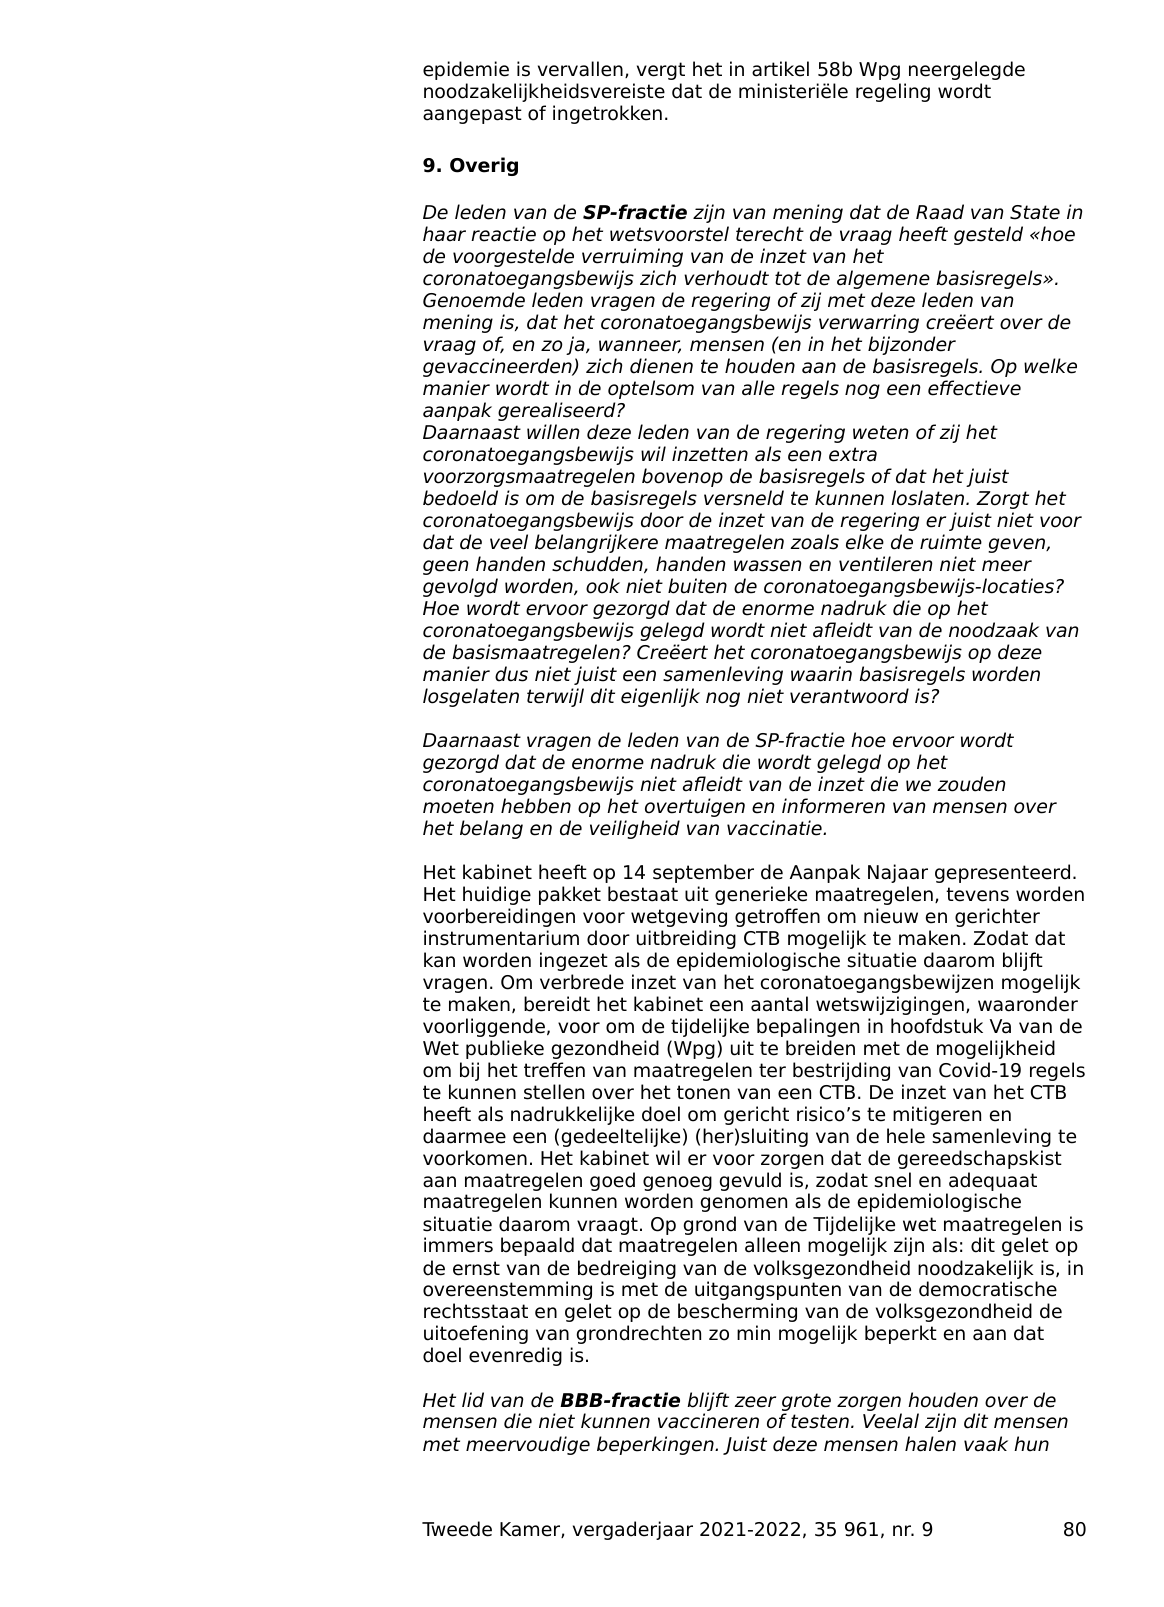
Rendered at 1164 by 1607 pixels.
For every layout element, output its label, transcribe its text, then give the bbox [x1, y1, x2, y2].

text Daarnaast willen deze leden van de regering weten of zij het coronatoegangsbewijs wil inzetten als een extra voorzorgsmaatregelen bovenop de basisregels of dat het juist bedoeld is om de basisregels versneld te kunnen loslaten. Zorgt het coronatoegangsbewijs door de inzet van de regering er juist niet voor dat de veel belangrijkere maatregelen zoals elke de ruimte geven, geen handen schudden, handen wassen en ventileren niet meer gevolgd worden, ook niet buiten de coronatoegangsbewijs-locaties? Hoe wordt ervoor gezorgd dat de enorme nadruk die op het coronatoegangsbewijs gelegd wordt niet afleidt van de noodzaak van de basismaatregelen? Creëert het coronatoegangsbewijs op deze manier dus niet juist een samenleving waarin basisregels worden losgelaten terwijl dit eigenlijk nog niet verantwoord is? [422, 422, 1087, 707]
text epidemie is vervallen, vergt het in artikel 58b Wpg neergelegde noodzakelijkheidsvereiste dat de ministeriële regeling wordt aangepast of ingetrokken. [422, 59, 1087, 125]
text Daarnaast vragen de leden van de SP-fractie hoe ervoor wordt gezorgd dat de enorme nadruk die wordt gelegd op het coronatoegangsbewijs niet afleidt van de inzet die we zouden moeten hebben op het overtuigen en informeren van mensen over het belang en de veiligheid van vaccinatie. [422, 730, 1087, 839]
subtitle 9. Overig [422, 155, 1087, 177]
text De leden van de SP-fractie zijn van mening dat de Raad van State in haar reactie op het wetsvoorstel terecht de vraag heeft gesteld «hoe de voorgestelde verruiming van de inzet van het coronatoegangsbewijs zich verhoudt tot de algemene basisregels». Genoemde leden vragen de regering of zij met deze leden van mening is, dat het coronatoegangsbewijs verwarring creëert over de vraag of, en zo ja, wanneer, mensen (en in het bijzonder gevaccineerden) zich dienen te houden aan de basisregels. Op welke manier wordt in de optelsom van alle regels nog een effectieve aanpak gerealiseerd? [422, 202, 1087, 422]
text Het kabinet heeft op 14 september de Aanpak Najaar gepresenteerd. Het huidige pakket bestaat uit generieke maatregelen, tevens worden voorbereidingen voor wetgeving getroffen om nieuw en gerichter instrumentarium door uitbreiding CTB mogelijk te maken. Zodat dat kan worden ingezet als de epidemiologische situatie daarom blijft vragen. Om verbrede inzet van het coronatoegangsbewijzen mogelijk te maken, bereidt het kabinet een aantal wetswijzigingen, waaronder voorliggende, voor om de tijdelijke bepalingen in hoofdstuk Va van de Wet publieke gezondheid (Wpg) uit te breiden met de mogelijkheid om bij het treffen van maatregelen ter bestrijding van Covid-19 regels te kunnen stellen over het tonen van een CTB. De inzet van het CTB heeft als nadrukkelijke doel om gericht risico’s te mitigeren en daarmee een (gedeeltelijke) (her)sluiting van de hele samenleving te voorkomen. Het kabinet wil er voor zorgen dat de gereedschapskist aan maatregelen goed genoeg gevuld is, zodat snel en adequaat maatregelen kunnen worden genomen als de epidemiologische situatie daarom vraagt. Op grond van de Tijdelijke wet maatregelen is immers bepaald dat maatregelen alleen mogelijk zijn als: dit gelet op de ernst van de bedreiging van de volksgezondheid noodzakelijk is, in overeenstemming is met de uitgangspunten van de democratische rechtsstaat en gelet op de bescherming van de volksgezondheid de uitoefening van grondrechten zo min mogelijk beperkt en aan dat doel evenredig is. [422, 862, 1087, 1367]
text Het lid van de BBB-fractie blijft zeer grote zorgen houden over de mensen die niet kunnen vaccineren of testen. Veelal zijn dit mensen met meervoudige beperkingen. Juist deze mensen halen vaak hun [422, 1389, 1087, 1455]
